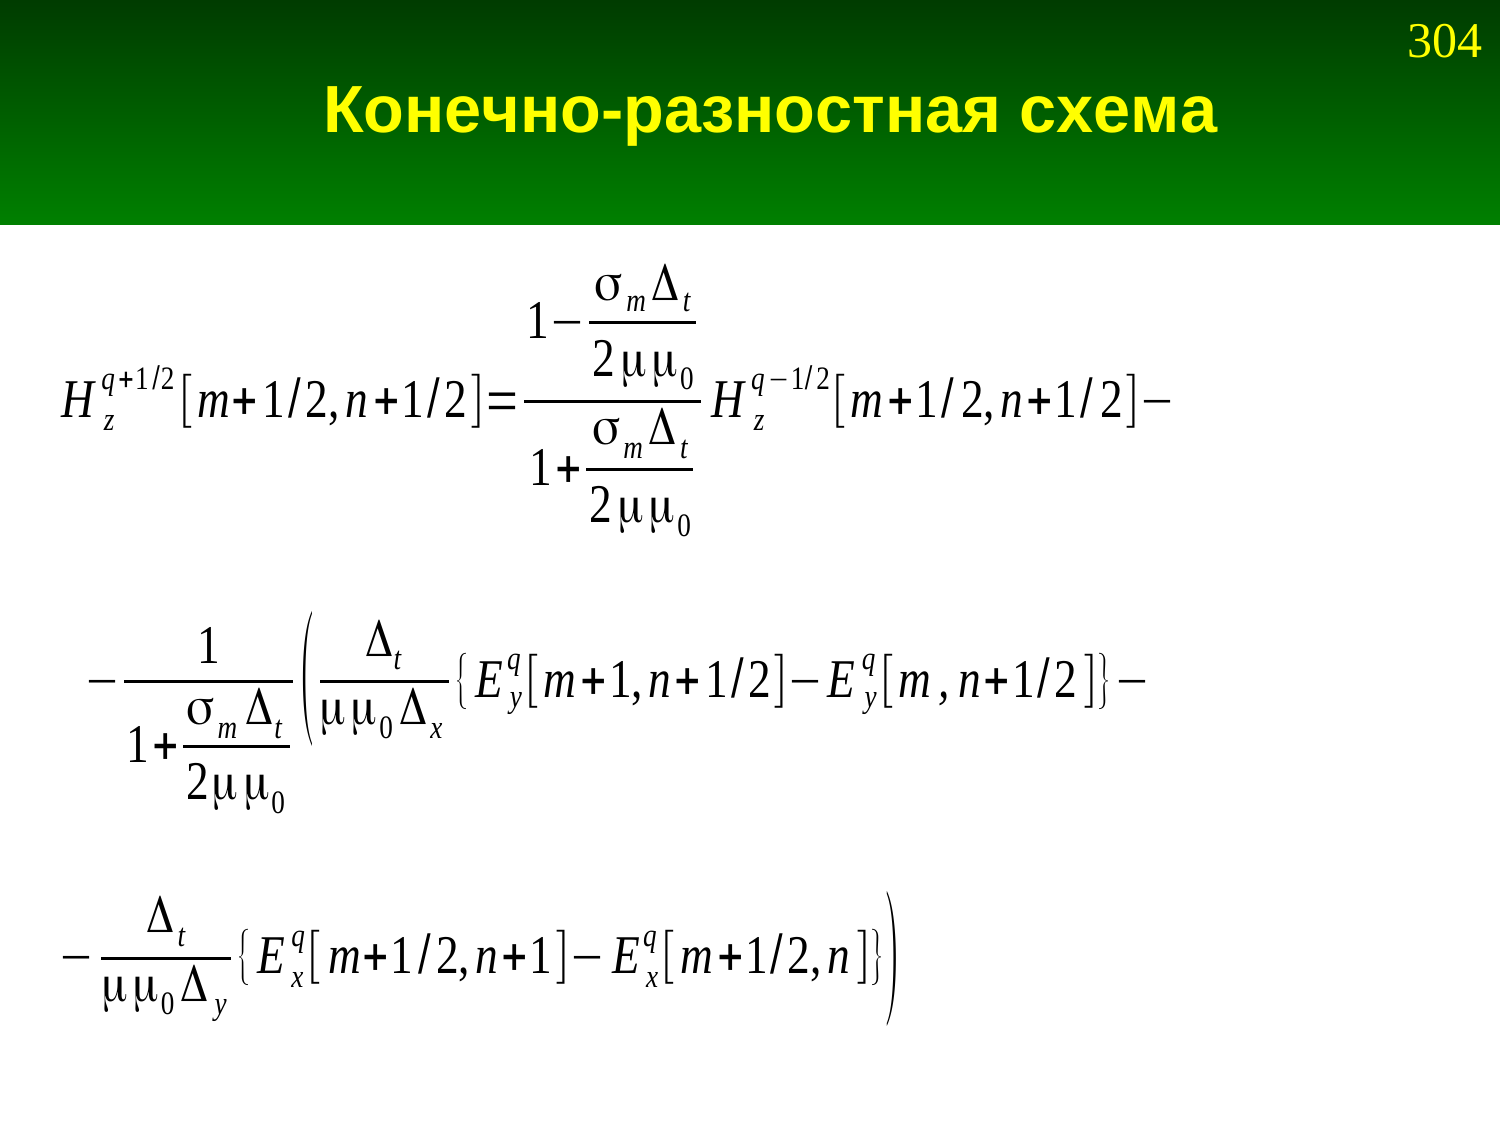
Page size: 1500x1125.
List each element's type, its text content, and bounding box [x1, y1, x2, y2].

chart [47, 259, 1187, 1030]
title Конечно-разностная схема [100, 7, 1441, 204]
